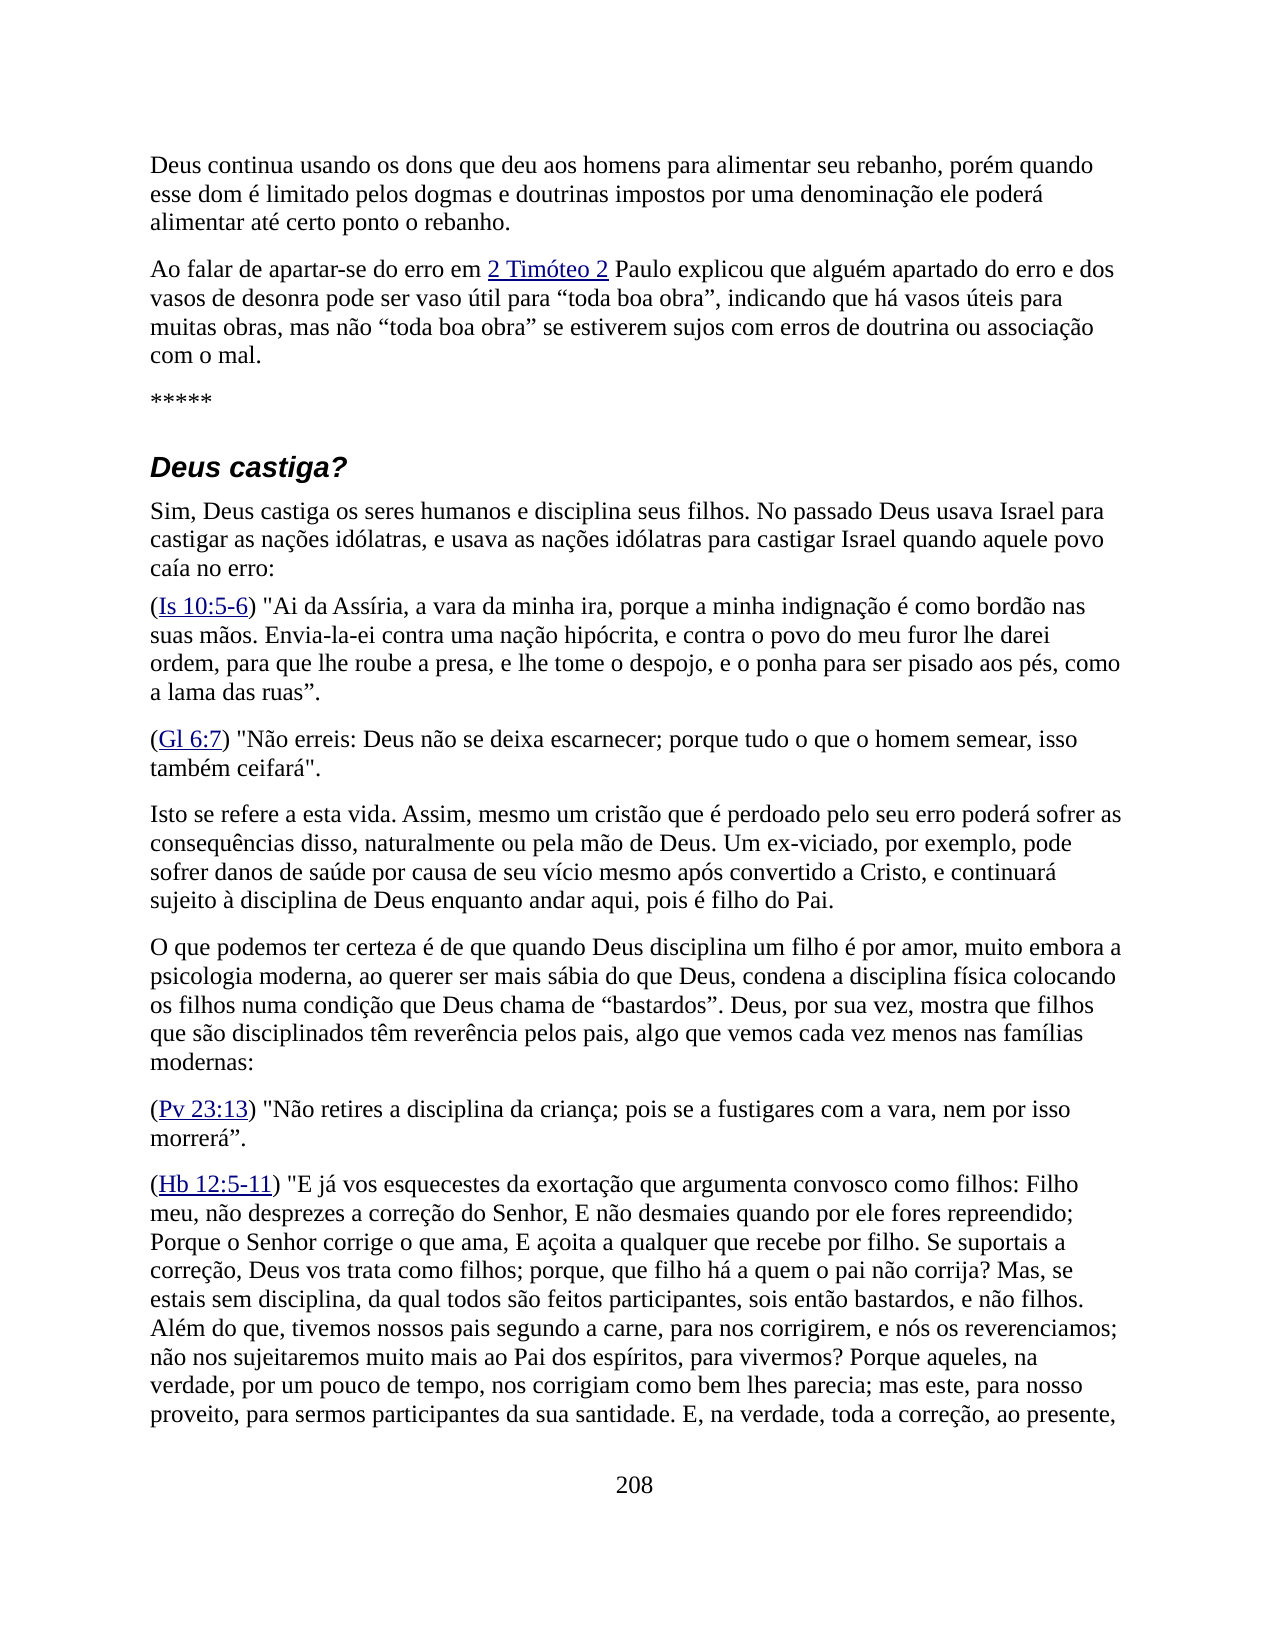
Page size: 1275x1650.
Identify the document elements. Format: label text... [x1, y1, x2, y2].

text Sim, Deus castiga os seres humanos e disciplina seus filhos. No passado Deus usava Israel para castigar as nações idólatras, e usava as nações idólatras para castigar Israel quando aquele povo caía no erro: [150, 496, 1125, 582]
text (Is 10:5-6) "Ai da Assíria, a vara da minha ira, porque a minha indignação é como bordão nas suas mãos. Envia-la-ei contra uma nação hipócrita, e contra o povo do meu furor lhe darei ordem, para que lhe roube a presa, e lhe tome o despojo, e o ponha para ser pisado aos pés, como a lama das ruas”. [150, 591, 1125, 706]
text Deus continua usando os dons que deu aos homens para alimentar seu rebanho, porém quando esse dom é limitado pelos dogmas e doutrinas impostos por uma denominação ele poderá alimentar até certo ponto o rebanho. [150, 150, 1125, 236]
text Isto se refere a esta vida. Assim, mesmo um cristão que é perdoado pelo seu erro poderá sofrer as consequências disso, naturalmente ou pela mão de Deus. Um ex-viciado, por exemplo, pode sofrer danos de saúde por causa de seu vício mesmo após convertido a Cristo, e continuará sujeito à disciplina de Deus enquanto andar aqui, pois é filho do Pai. [150, 799, 1125, 914]
text (Gl 6:7) "Não erreis: Deus não se deixa escarnecer; porque tudo o que o homem semear, isso também ceifará". [150, 724, 1125, 781]
text ***** [150, 387, 1125, 416]
text Ao falar de apartar-se do erro em 2 Timóteo 2 Paulo explicou que alguém apartado do erro e dos vasos de desonra pode ser vaso útil para “toda boa obra”, indicando que há vasos úteis para muitas obras, mas não “toda boa obra” se estiverem sujos com erros de doutrina ou associação com o mal. [150, 254, 1125, 369]
text O que podemos ter certeza é de que quando Deus disciplina um filho é por amor, muito embora a psicologia moderna, ao querer ser mais sábia do que Deus, condena a disciplina física colocando os filhos numa condição que Deus chama de “bastardos”. Deus, por sua vez, mostra que filhos que são disciplinados têm reverência pelos pais, algo que vemos cada vez menos nas famílias modernas: [150, 932, 1125, 1076]
text (Hb 12:5-11) "E já vos esquecestes da exortação que argumenta convosco como filhos: Filho meu, não desprezes a correção do Senhor, E não desmaies quando por ele fores repreendido; Porque o Senhor corrige o que ama, E açoita a qualquer que recebe por filho. Se suportais a correção, Deus vos trata como filhos; porque, que filho há a quem o pai não corrija? Mas, se estais sem disciplina, da qual todos são feitos participantes, sois então bastardos, e não filhos. Além do que, tivemos nossos pais segundo a carne, para nos corrigirem, e nós os reverenciamos; não nos sujeitaremos muito mais ao Pai dos espíritos, para vivermos? Porque aqueles, na verdade, por um pouco de tempo, nos corrigiam como bem lhes parecia; mas este, para nosso proveito, para sermos participantes da sua santidade. E, na verdade, toda a correção, ao presente, [150, 1169, 1125, 1428]
text (Pv 23:13) "Não retires a disciplina da criança; pois se a fustigares com a vara, nem por isso morrerá”. [150, 1094, 1125, 1151]
subtitle Deus castiga? [150, 450, 1125, 483]
